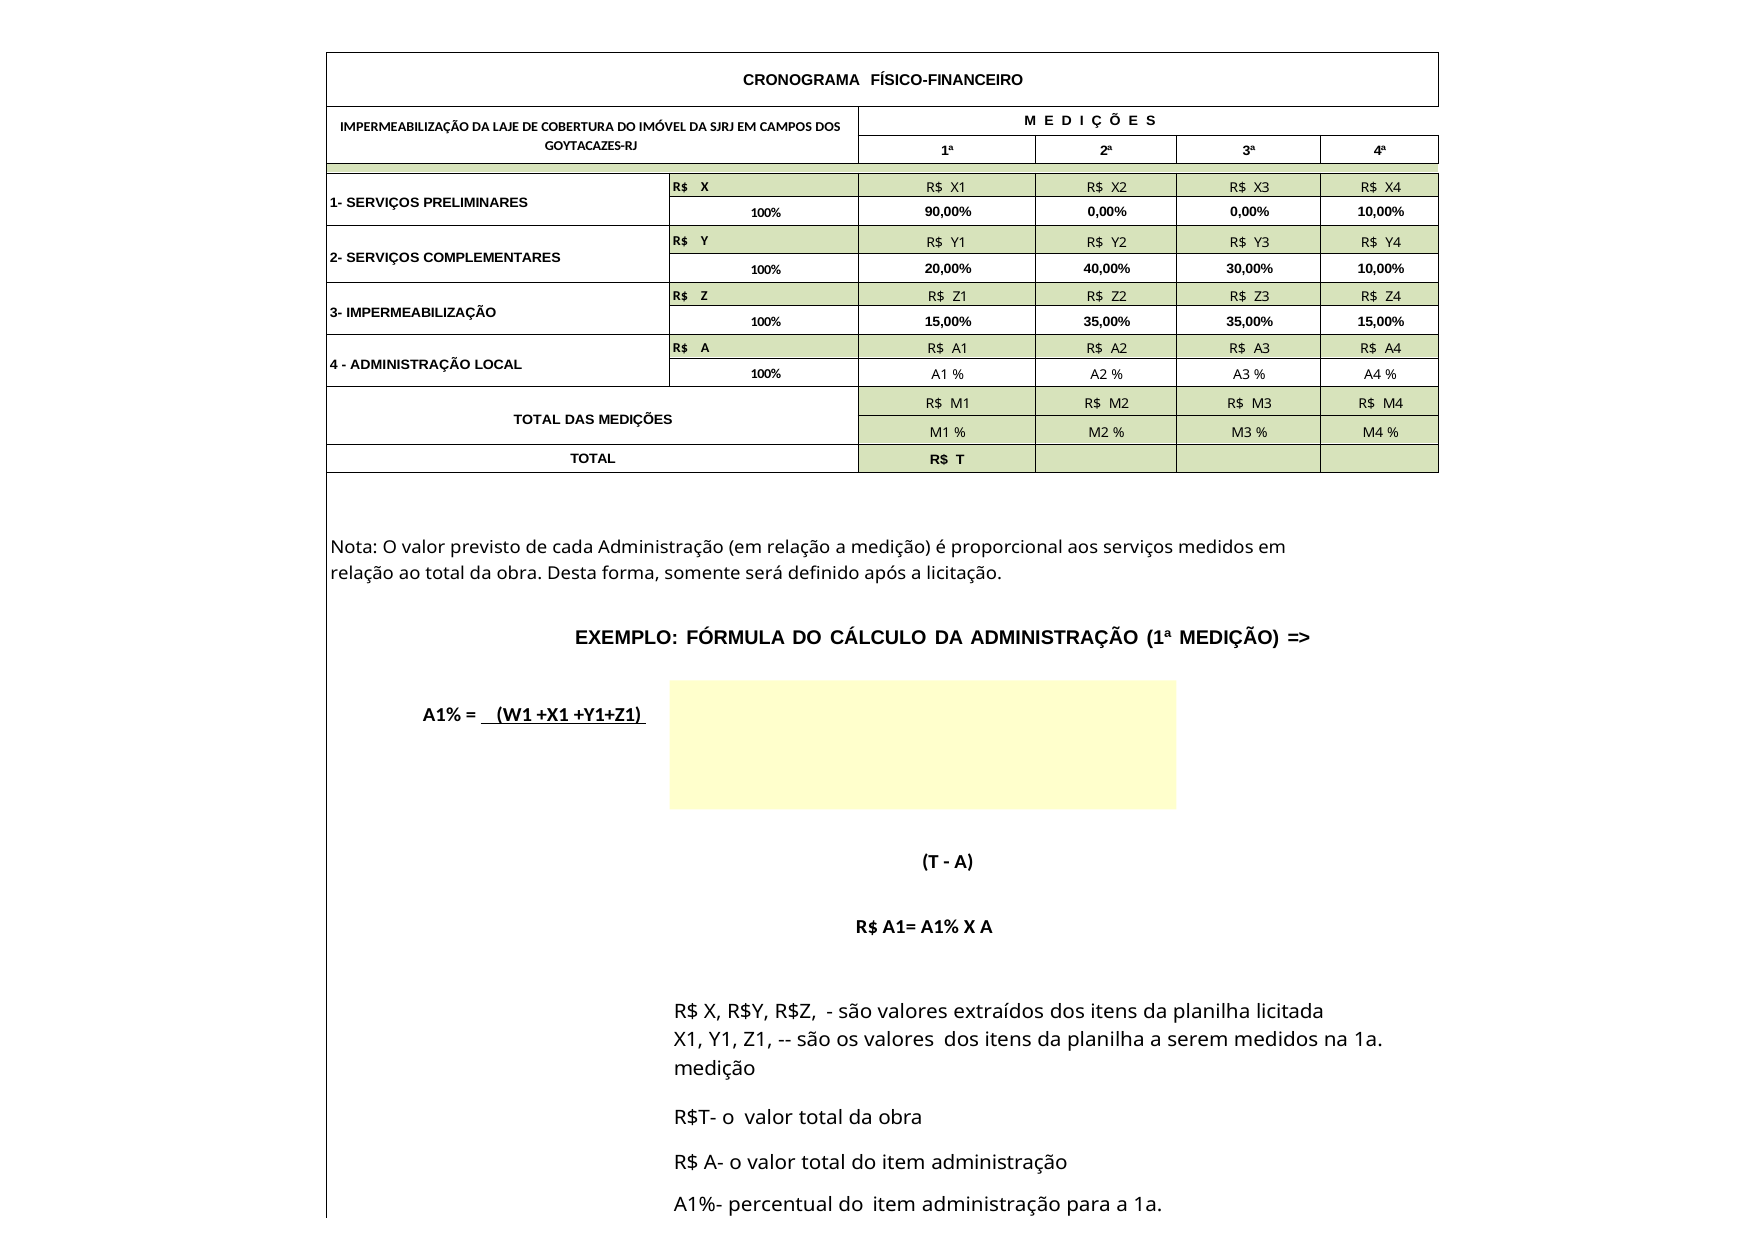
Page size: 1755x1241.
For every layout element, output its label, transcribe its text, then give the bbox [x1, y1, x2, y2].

table_cell 35,00% [1177, 306, 1320, 334]
table_cell 0,00% [1036, 197, 1176, 225]
table_cell M3 % [1177, 416, 1320, 443]
table_cell 15,00% [859, 306, 1035, 334]
table_cell 4ª [1321, 136, 1438, 163]
table_cell 90,00% [859, 197, 1035, 225]
table_cell M4 % [1321, 416, 1438, 443]
table_cell 100% [670, 306, 858, 334]
table_cell 15,00% [1321, 306, 1438, 334]
table_cell A1 % [859, 359, 1035, 386]
table_cell [1321, 445, 1438, 472]
table_cell R$ X1 [859, 174, 1035, 196]
table_cell TOTAL [327, 445, 858, 472]
table_cell M1 % [859, 416, 1035, 443]
table_cell 30,00% [1177, 254, 1320, 282]
table_cell R$ Z4 [1321, 283, 1438, 305]
table_cell R$ X [670, 174, 858, 196]
table_cell M2 % [1036, 416, 1176, 443]
table_cell [1177, 445, 1320, 472]
table_cell 20,00% [859, 254, 1035, 282]
table_cell 35,00% [1036, 306, 1176, 334]
table_cell 10,00% [1321, 254, 1438, 282]
table_cell R$ Y4 [1321, 226, 1438, 253]
table_cell R$ A3 [1177, 335, 1320, 357]
table_cell R$ A2 [1036, 335, 1176, 357]
table_cell R$ Z1 [859, 283, 1035, 305]
table_cell R$ M3 [1177, 387, 1320, 415]
table_cell R$ M1 [859, 387, 1035, 415]
table_cell 0,00% [1177, 197, 1320, 225]
table_cell 100% [670, 359, 858, 386]
table_cell R$ X3 [1177, 174, 1320, 196]
table_cell M E D I Ç Õ E S [859, 107, 1438, 135]
table_cell 3- IMPERMEABILIZAÇÃO [327, 283, 669, 334]
table_cell 100% [670, 197, 858, 225]
table_cell R$ Z2 [1036, 283, 1176, 305]
table_cell A3 % [1177, 359, 1320, 386]
table_cell R$ A1 [859, 335, 1035, 357]
table_cell 2ª [1036, 136, 1176, 163]
table_cell [327, 164, 1438, 172]
table_cell R$ Y1 [859, 226, 1035, 253]
table_cell TOTAL DAS MEDIÇÕES [327, 387, 858, 443]
table_cell [1036, 445, 1176, 472]
table_cell 100% [670, 254, 858, 282]
table_cell R$ X4 [1321, 174, 1438, 196]
table_header CRONOGRAMA FÍSICO-FINANCEIRO [327, 53, 1438, 106]
table_cell R$ X2 [1036, 174, 1176, 196]
table_cell Nota: O valor previsto de cada Administração (em relação a medição) é proporcional aos serviços medidos em relação ao total da obra. Desta forma, somente será definido após a licitação. EXEMPLO: FÓRMULA DO CÁLCULO DA ADMINISTRAÇÃO (1ª MEDIÇÃO) => A1% = (W1 +X1 +Y1+Z1) (T - A) R$ A1= A1% X A R$ X, R$Y, R$Z, - são valores extraídos dos itens da planilha licitada X1, Y1, Z1, -- são os valores dos itens da planilha a serem medidos na 1a. medição R$T- o valor total da obra R$ A- o valor total do item administração A1%- percentual do item administração para a 1a. [327, 473, 1438, 1218]
table_cell R$ Y [670, 226, 858, 253]
table_cell R$ Y3 [1177, 226, 1320, 253]
table_cell A4 % [1321, 359, 1438, 386]
table_cell 2- SERVIÇOS COMPLEMENTARES [327, 226, 669, 282]
table_cell IMPERMEABILIZAÇÃO DA LAJE DE COBERTURA DO IMÓVEL DA SJRJ EM CAMPOS DOS GOYTACAZES-RJ [327, 107, 858, 163]
table_cell 40,00% [1036, 254, 1176, 282]
table_cell R$ Z [670, 283, 858, 305]
table_cell R$ Z3 [1177, 283, 1320, 305]
table_cell R$ M2 [1036, 387, 1176, 415]
table_cell 3ª [1177, 136, 1320, 163]
table_cell 1ª [859, 136, 1035, 163]
table_cell R$ A4 [1321, 335, 1438, 357]
table_cell R$ A [670, 335, 858, 357]
table_cell 1- SERVIÇOS PRELIMINARES [327, 174, 669, 225]
table_cell 4 - ADMINISTRAÇÃO LOCAL [327, 335, 669, 386]
table_cell 10,00% [1321, 197, 1438, 225]
table_cell A2 % [1036, 359, 1176, 386]
table_cell R$ T [859, 445, 1035, 472]
table_cell R$ Y2 [1036, 226, 1176, 253]
table_cell R$ M4 [1321, 387, 1438, 415]
